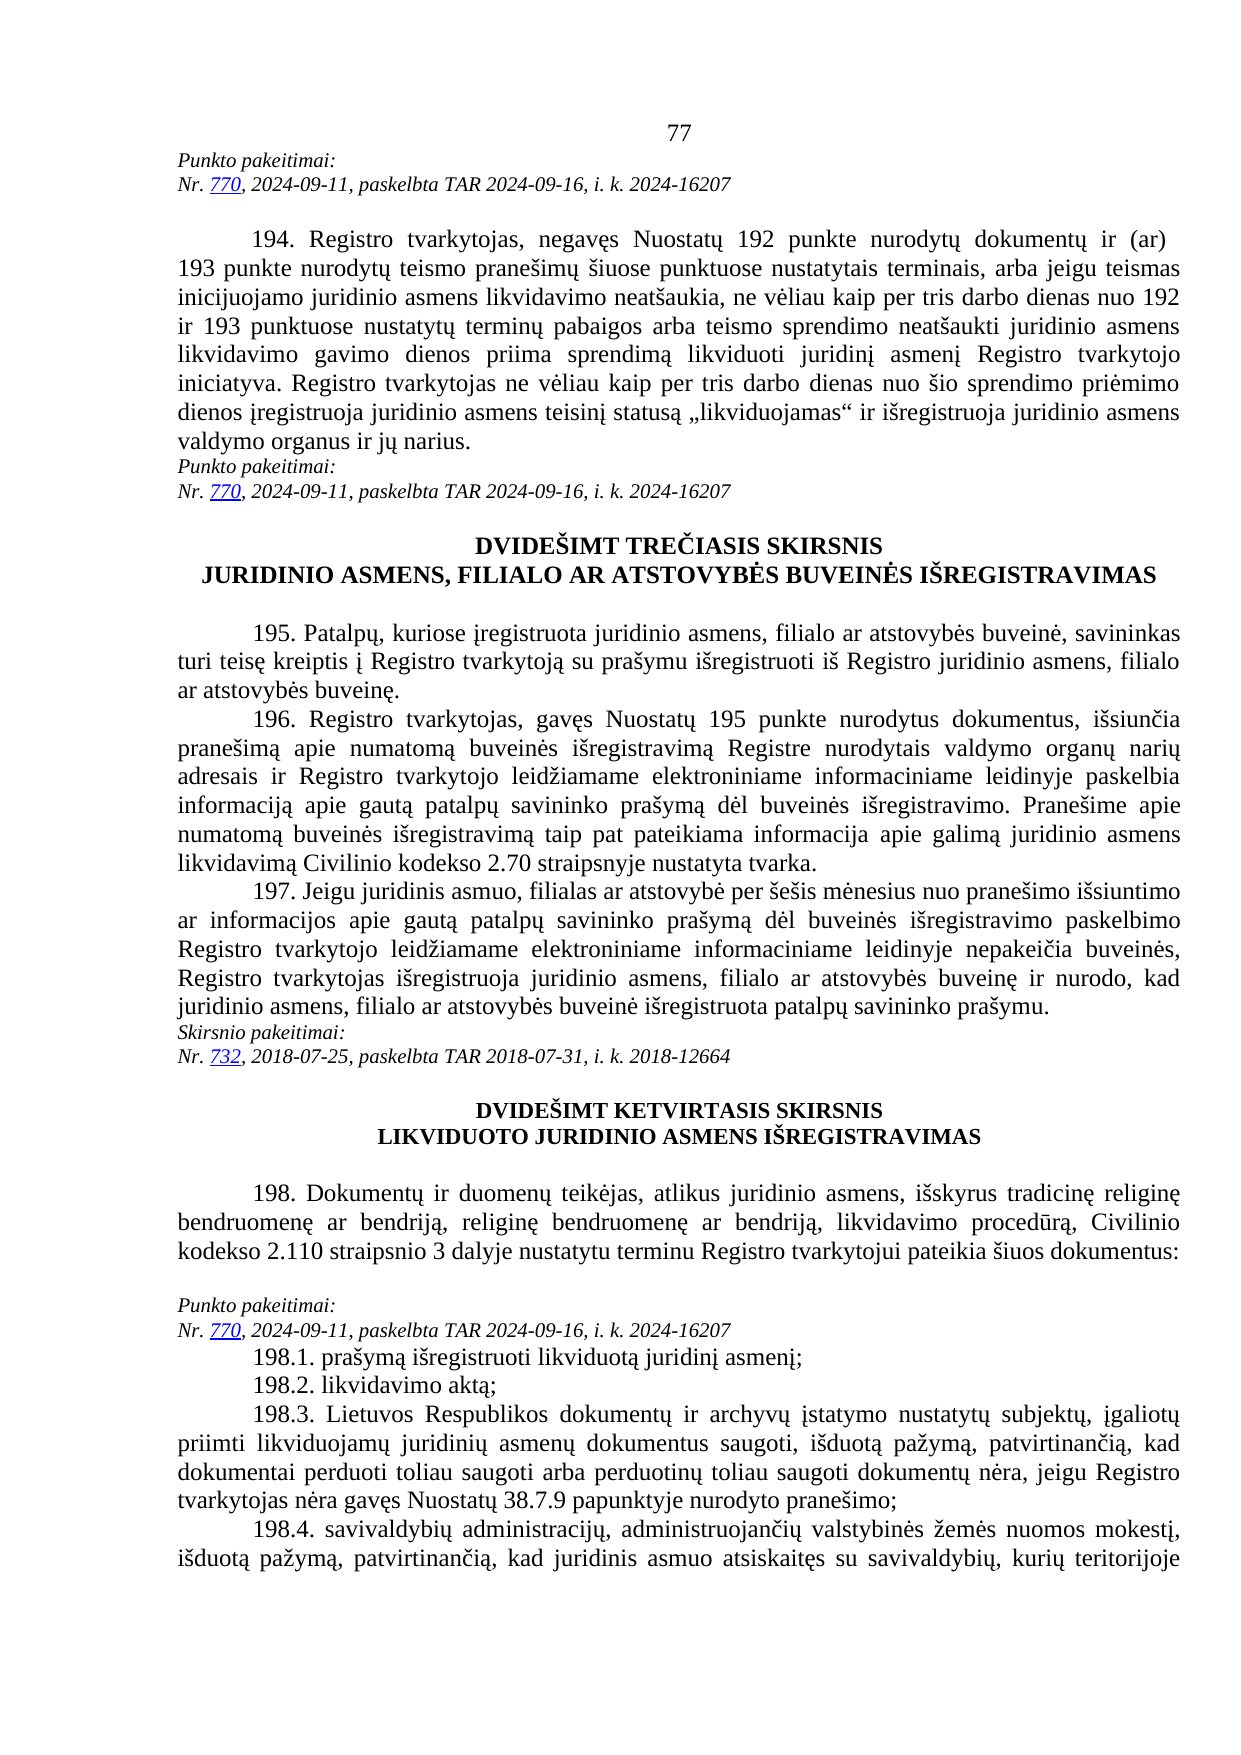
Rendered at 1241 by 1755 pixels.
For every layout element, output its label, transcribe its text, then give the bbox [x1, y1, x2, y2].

text 198.3. Lietuvos Respublikos dokumentų ir archyvų įstatymo nustatytų subjektų, įgaliotų priimti likviduojamų juridinių asmenų dokumentus saugoti, išduotą pažymą, patvirtinančią, kad dokumentai perduoti toliau saugoti arba perduotinų toliau saugoti dokumentų nėra, jeigu Registro tvarkytojas nėra gavęs Nuostatų 38.7.9 papunktyje nurodyto pranešimo; [177, 1399, 1181, 1514]
text Nr. 770, 2024-09-11, paskelbta TAR 2024-09-16, i. k. 2024-16207 [177, 1317, 1181, 1342]
text Punkto pakeitimai: [177, 1293, 1181, 1317]
text 197. Jeigu juridinis asmuo, filialas ar atstovybė per šešis mėnesius nuo pranešimo išsiuntimo ar informacijos apie gautą patalpų savininko prašymą dėl buveinės išregistravimo paskelbimo Registro tvarkytojo leidžiamame elektroniniame informaciniame leidinyje nepakeičia buveinės, Registro tvarkytojas išregistruoja juridinio asmens, filialo ar atstovybės buveinę ir nurodo, kad juridinio asmens, filialo ar atstovybės buveinė išregistruota patalpų savininko prašymu. [177, 876, 1181, 1020]
text Nr. 732, 2018-07-25, paskelbta TAR 2018-07-31, i. k. 2018-12664 [177, 1044, 1181, 1068]
text JURIDINIO ASMENS, FILIALO AR ATSTOVYBĖS BUVEINĖS IŠREGISTRAVIMAS [177, 560, 1181, 589]
text 196. Registro tvarkytojas, gavęs Nuostatų 195 punkte nurodytus dokumentus, išsiunčia pranešimą apie numatomą buveinės išregistravimą Registre nurodytais valdymo organų narių adresais ir Registro tvarkytojo leidžiamame elektroniniame informaciniame leidinyje paskelbia informaciją apie gautą patalpų savininko prašymą dėl buveinės išregistravimo. Pranešime apie numatomą buveinės išregistravimą taip pat pateikiama informacija apie galimą juridinio asmens likvidavimą Civilinio kodekso 2.70 straipsnyje nustatyta tvarka. [177, 704, 1181, 876]
text 198.2. likvidavimo aktą; [177, 1370, 1181, 1399]
text DVIDEŠIMT KETVIRTASIS SKIRSNIS [177, 1097, 1181, 1123]
text Nr. 770, 2024-09-11, paskelbta TAR 2024-09-16, i. k. 2024-16207 [177, 478, 1181, 503]
text DVIDEŠIMT TREČIASIS SKIRSNIS [177, 531, 1181, 560]
text Skirsnio pakeitimai: [177, 1020, 1181, 1044]
text Punkto pakeitimai: [177, 454, 1181, 478]
text 198.4. savivaldybių administracijų, administruojančių valstybinės žemės nuomos mokestį, išduotą pažymą, patvirtinančią, kad juridinis asmuo atsiskaitęs su savivaldybių, kurių teritorijoje [177, 1514, 1181, 1572]
text Punkto pakeitimai: [177, 148, 1181, 172]
text 194. Registro tvarkytojas, negavęs Nuostatų 192 punkte nurodytų dokumentų ir (ar) 193 punkte nurodytų teismo pranešimų šiuose punktuose nustatytais terminais, arba jeigu teismas inicijuojamo juridinio asmens likvidavimo neatšaukia, ne vėliau kaip per tris darbo dienas nuo 192 ir 193 punktuose nustatytų terminų pabaigos arba teismo sprendimo neatšaukti juridinio asmens likvidavimo gavimo dienos priima sprendimą likviduoti juridinį asmenį Registro tvarkytojo iniciatyva. Registro tvarkytojas ne vėliau kaip per tris darbo dienas nuo šio sprendimo priėmimo dienos įregistruoja juridinio asmens teisinį statusą „likviduojamas“ ir išregistruoja juridinio asmens valdymo organus ir jų narius. [177, 224, 1181, 454]
text 195. Patalpų, kuriose įregistruota juridinio asmens, filialo ar atstovybės buveinė, savininkas turi teisę kreiptis į Registro tvarkytoją su prašymu išregistruoti iš Registro juridinio asmens, filialo ar atstovybės buveinę. [177, 618, 1181, 704]
text LIKVIDUOTO JURIDINIO ASMENS IŠREGISTRAVIMAS [177, 1123, 1181, 1150]
text 198. Dokumentų ir duomenų teikėjas, atlikus juridinio asmens, išskyrus tradicinę religinę bendruomenę ar bendriją, religinę bendruomenę ar bendriją, likvidavimo procedūrą, Civilinio kodekso 2.110 straipsnio 3 dalyje nustatytu terminu Registro tvarkytojui pateikia šiuos dokumentus: [177, 1178, 1181, 1265]
text 198.1. prašymą išregistruoti likviduotą juridinį asmenį; [177, 1342, 1181, 1370]
text Nr. 770, 2024-09-11, paskelbta TAR 2024-09-16, i. k. 2024-16207 [177, 172, 1181, 196]
